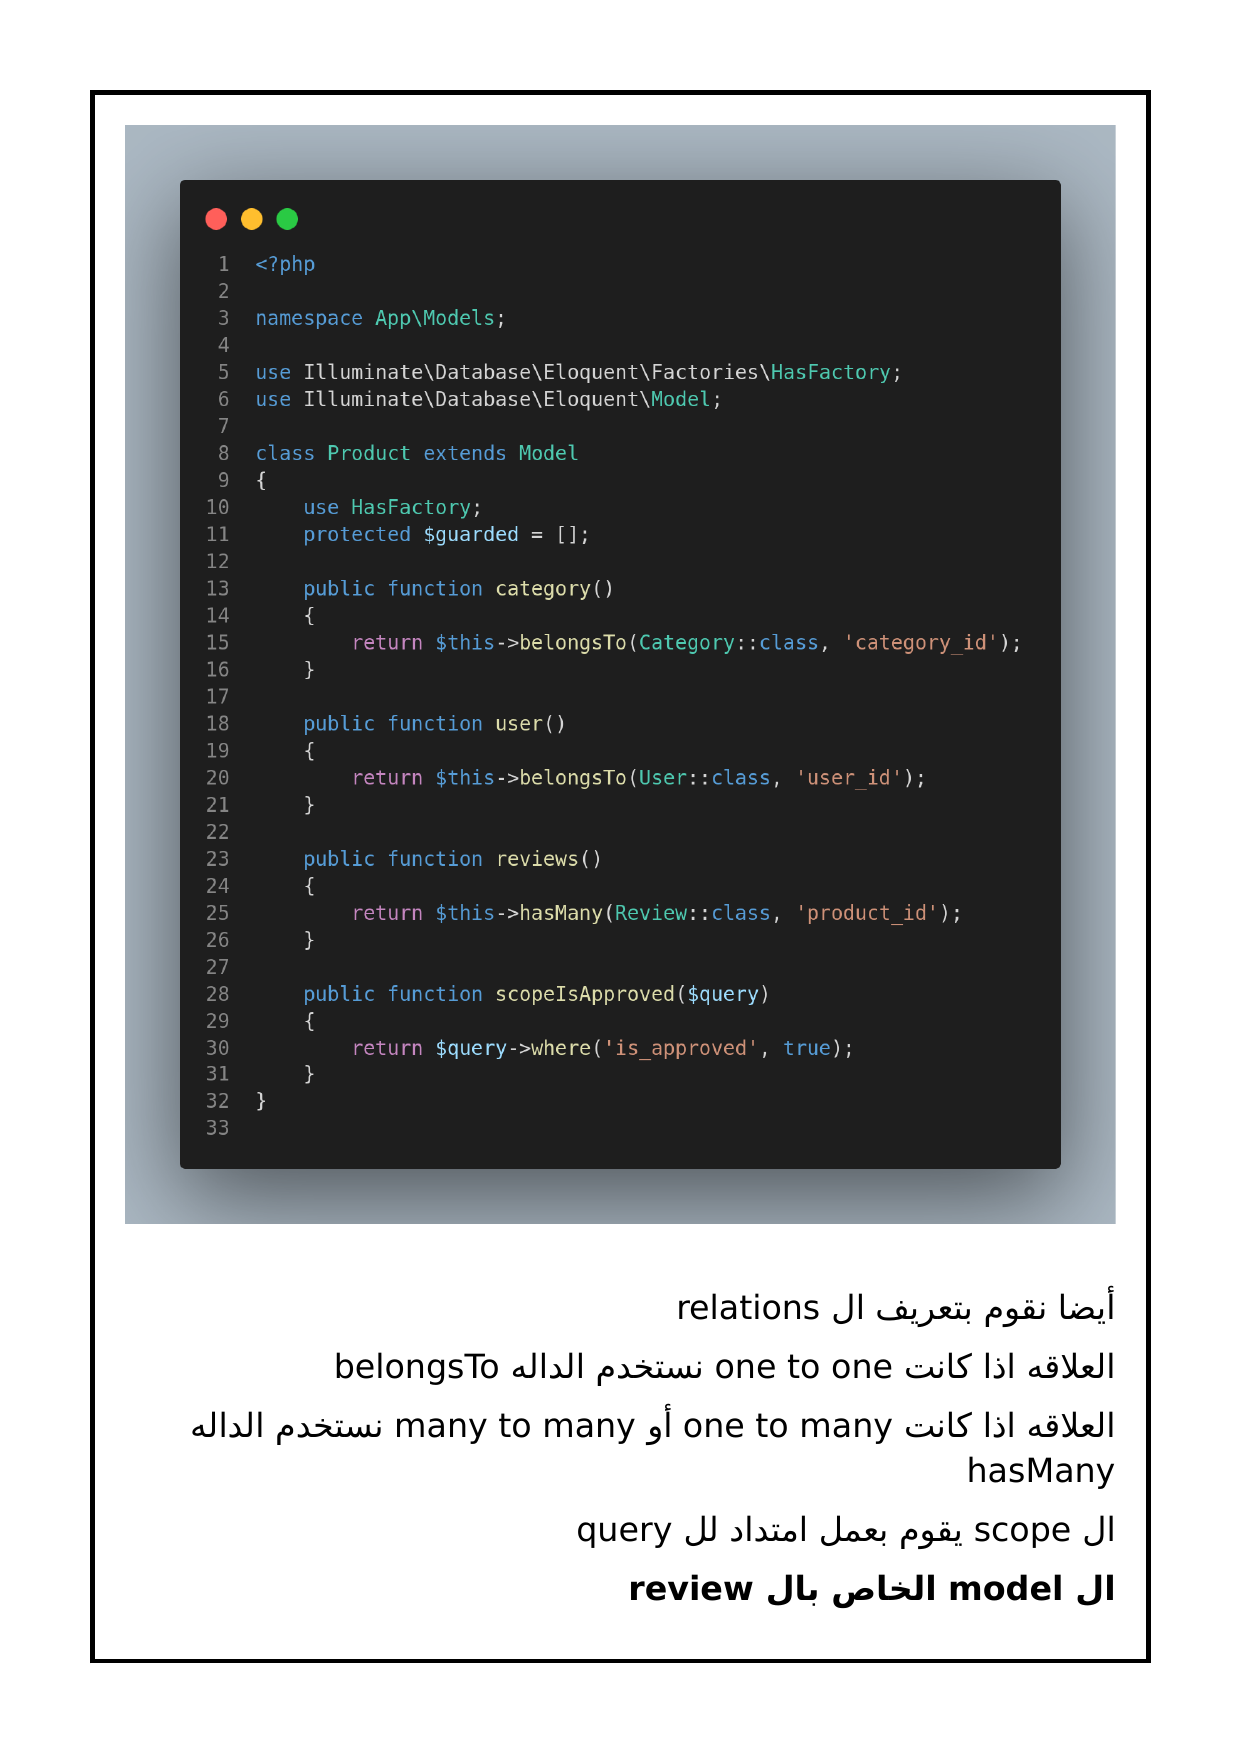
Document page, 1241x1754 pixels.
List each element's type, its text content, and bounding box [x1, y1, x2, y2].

text العلاقه اذا كانت one to many أو many to many نستخدم الداله hasMany [125, 1407, 1116, 1490]
text أيضا نقوم بتعريف ال relations [125, 1288, 1116, 1327]
text ال scope يقوم بعمل امتداد لل query [125, 1511, 1116, 1549]
text ال model الخاص بال review [125, 1570, 1116, 1609]
picture [125, 125, 1116, 1224]
text العلاقه اذا كانت one to one نستخدم الداله belongsTo [125, 1348, 1116, 1387]
